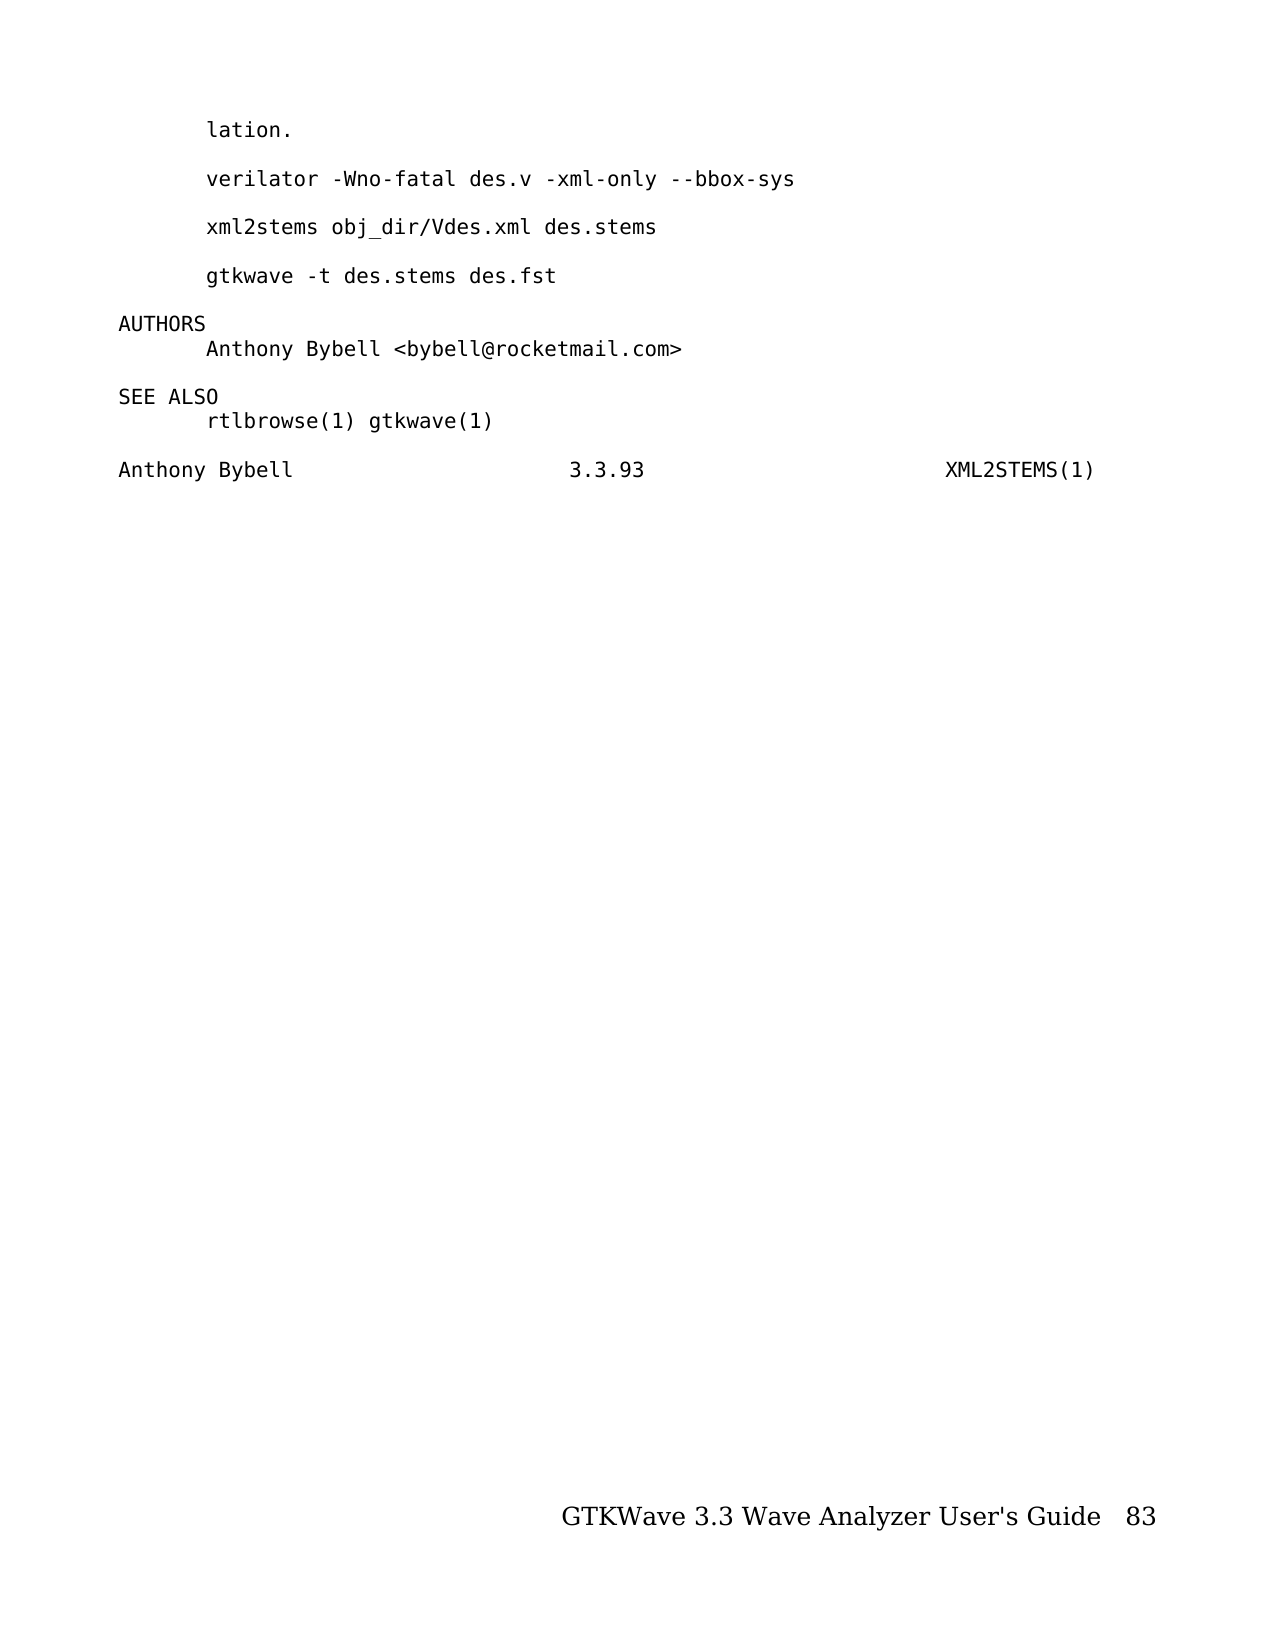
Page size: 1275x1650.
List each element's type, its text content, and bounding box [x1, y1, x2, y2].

text Anthony Bybell <bybell@rocketmail.com> [118, 337, 1157, 361]
text AUTHORS [118, 312, 1157, 337]
text Anthony Bybell 3.3.93 XML2STEMS(1) [118, 458, 1157, 482]
text xml2stems obj_dir/Vdes.xml des.stems [118, 215, 1157, 239]
text lation. [118, 118, 1157, 142]
text verilator -Wno-fatal des.v -xml-only --bbox-sys [118, 167, 1157, 191]
text rtlbrowse(1) gtkwave(1) [118, 409, 1157, 434]
text SEE ALSO [118, 385, 1157, 409]
text gtkwave -t des.stems des.fst [118, 264, 1157, 288]
